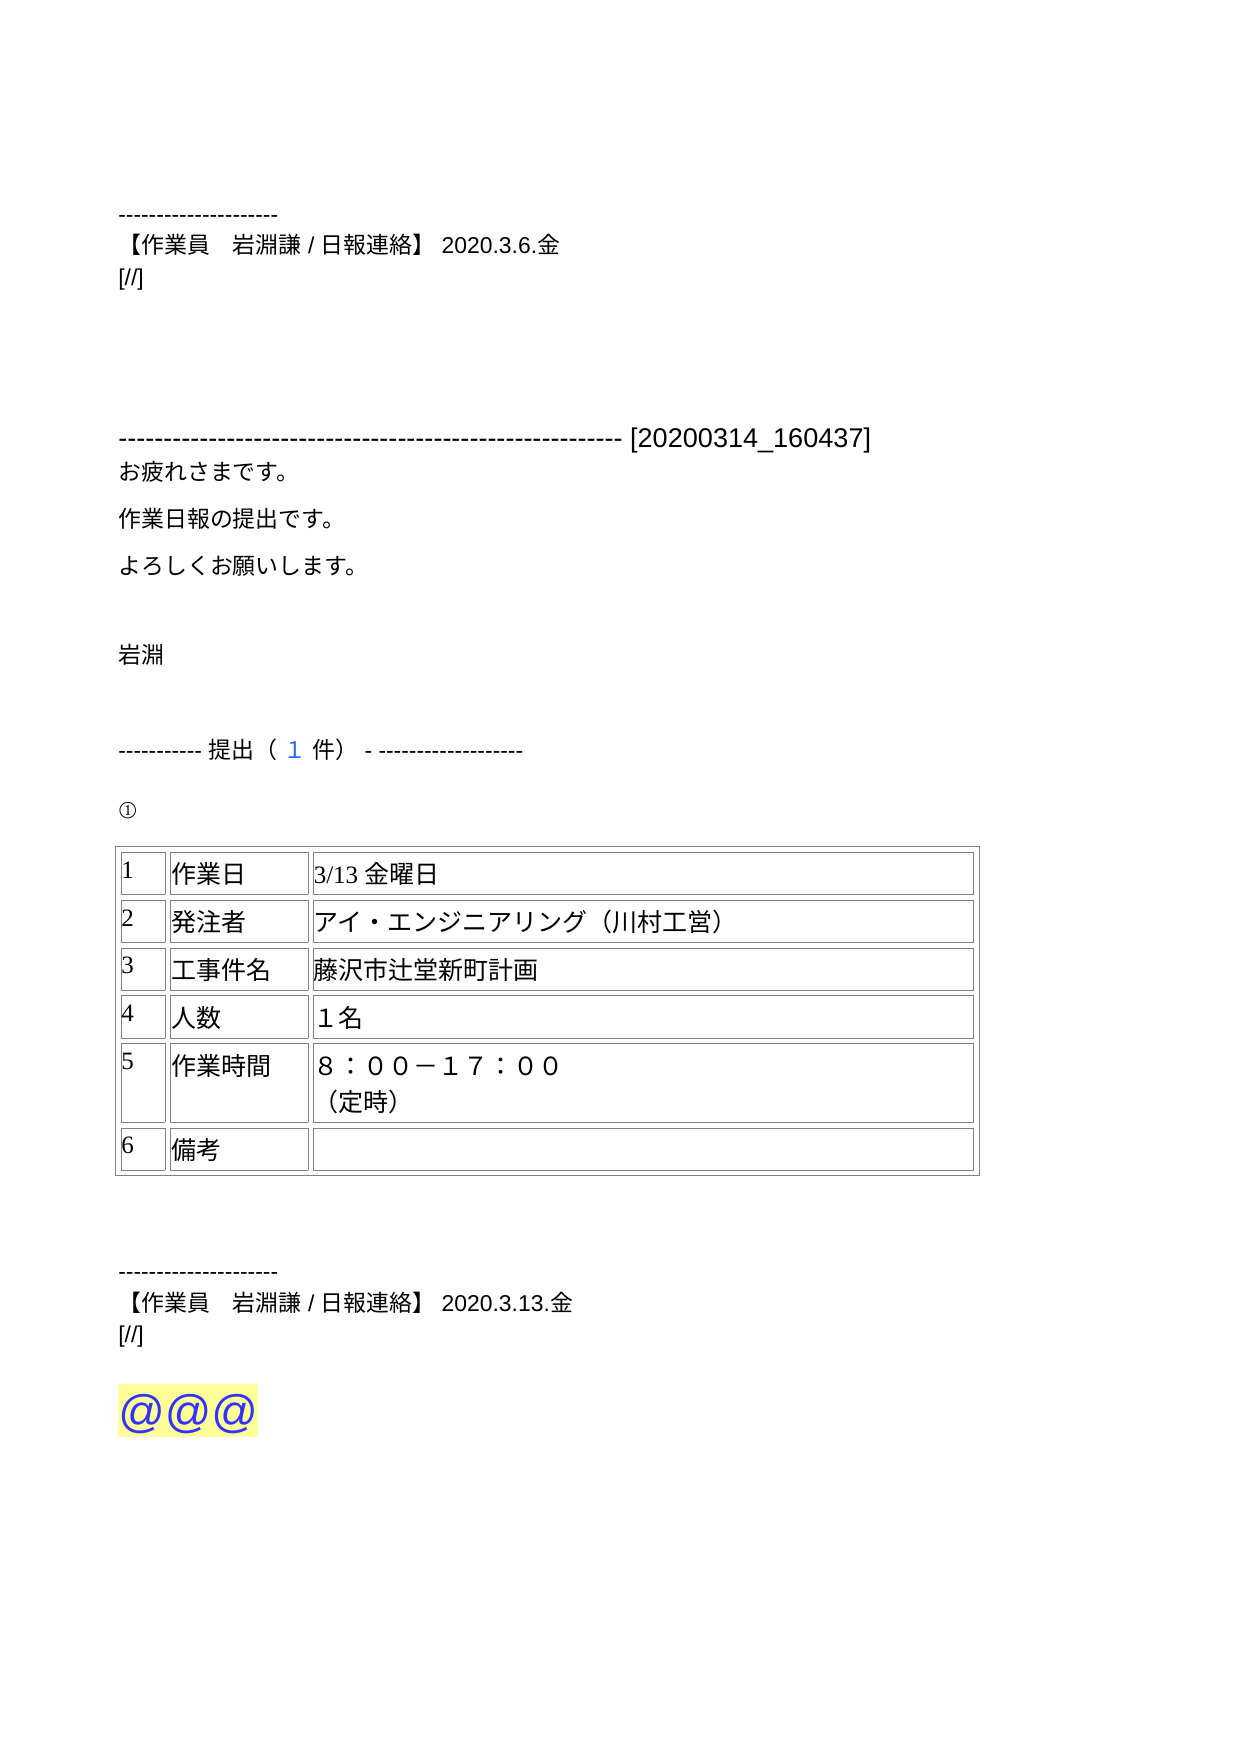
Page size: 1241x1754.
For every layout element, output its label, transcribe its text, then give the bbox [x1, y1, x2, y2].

text --------------------- [118, 201, 1122, 227]
table_cell １名 [310, 990, 976, 1038]
table_cell 工事件名 [168, 942, 310, 990]
table_cell 発注者 [168, 894, 310, 942]
text 作業日報の提出です。 [118, 506, 1122, 533]
table_header 作業日 [168, 847, 310, 894]
text 岩淵 [118, 642, 1122, 668]
text 【作業員 岩淵謙 / 日報連絡】 2020.3.6.金 [118, 232, 1122, 258]
table_cell 5 [118, 1038, 168, 1122]
table_cell ８：００－１７：００ （定時） [310, 1038, 976, 1122]
text ① [118, 795, 1122, 823]
text 【作業員 岩淵謙 / 日報連絡】 2020.3.13.金 [118, 1289, 1122, 1316]
table_cell 作業時間 [168, 1038, 310, 1122]
table_header 3/13 金曜日 [310, 847, 976, 894]
table_cell 備考 [168, 1122, 310, 1170]
text よろしくお願いします。 [118, 553, 1122, 580]
table_cell [310, 1122, 976, 1170]
text [//] [118, 264, 1122, 290]
table_cell 人数 [168, 990, 310, 1038]
text ----------- 提出（ １ 件） - ------------------- [118, 730, 1122, 766]
text お疲れさまです。 [118, 459, 1122, 486]
table_cell 4 [118, 990, 168, 1038]
table_cell 藤沢市辻堂新町計画 [310, 942, 976, 990]
table_cell アイ・エンジニアリング（川村工営） [310, 894, 976, 942]
table_cell 6 [118, 1122, 168, 1170]
table_header 1 [118, 847, 168, 894]
table_cell [314, 1129, 973, 1170]
text --------------------- [118, 1258, 1122, 1284]
table_cell 3 [118, 942, 168, 990]
text [//] [118, 1321, 1122, 1347]
text -------------------------------------------------------- [20200314_160437] [118, 422, 1122, 453]
text @@@ [118, 1384, 1122, 1437]
table_cell 2 [118, 894, 168, 942]
